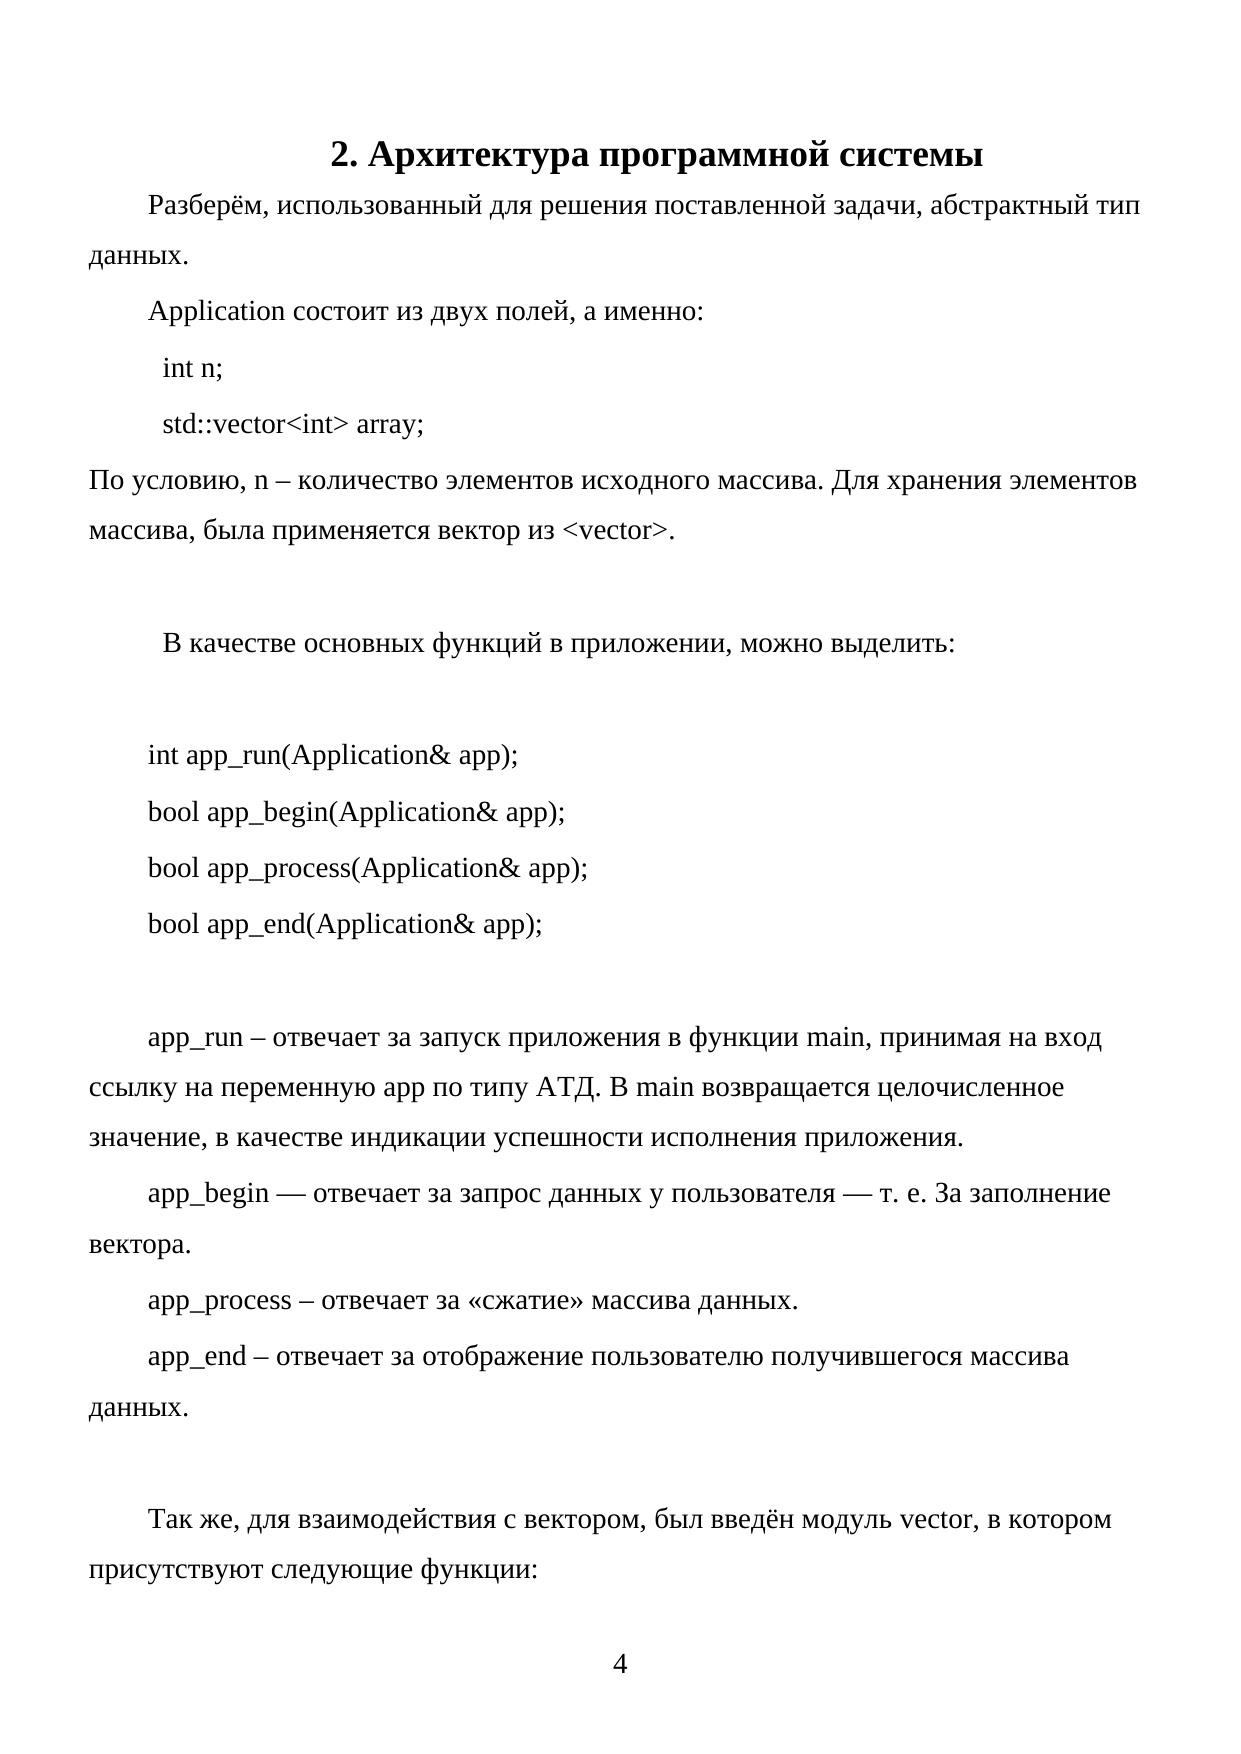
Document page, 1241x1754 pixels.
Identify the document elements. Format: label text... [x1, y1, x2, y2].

text bool app_end(Application& app); [89, 906, 1152, 940]
text int n; [89, 350, 1152, 383]
text std::vector<int> array; [89, 406, 1152, 439]
text app_process – отвечает за «сжатие» массива данных. [89, 1282, 1152, 1316]
text app_run – отвечает за запуск приложения в функции main, принимая на вход ссылку на переменную app по типу АТД. В main возвращается целочисленное значение, в качестве индикации успешности исполнения приложения. [89, 1019, 1152, 1153]
text int app_run(Application& app); [89, 737, 1152, 771]
text В качестве основных функций в приложении, можно выделить: [89, 625, 1152, 658]
text Application состоит из двух полей, а именно: [89, 293, 1152, 327]
text bool app_process(Application& app); [89, 850, 1152, 883]
text По условию, n – количество элементов исходного массива. Для хранения элементов массива, была применяется вектор из <vector>. [89, 462, 1152, 546]
text Так же, для взаимодействия с вектором, был введён модуль vector, в котором присутствуют следующие функции: [89, 1501, 1152, 1585]
text app_end – отвечает за отображение пользователю получившегося массива данных. [89, 1338, 1152, 1422]
text app_begin — отвечает за запрос данных у пользователя — т. е. За заполнение вектора. [89, 1176, 1152, 1259]
subtitle 2. Архитектура программной системы [89, 131, 1152, 174]
text Разберём, использованный для решения поставленной задачи, абстрактный тип данных. [89, 187, 1152, 271]
text bool app_begin(Application& app); [89, 794, 1152, 827]
